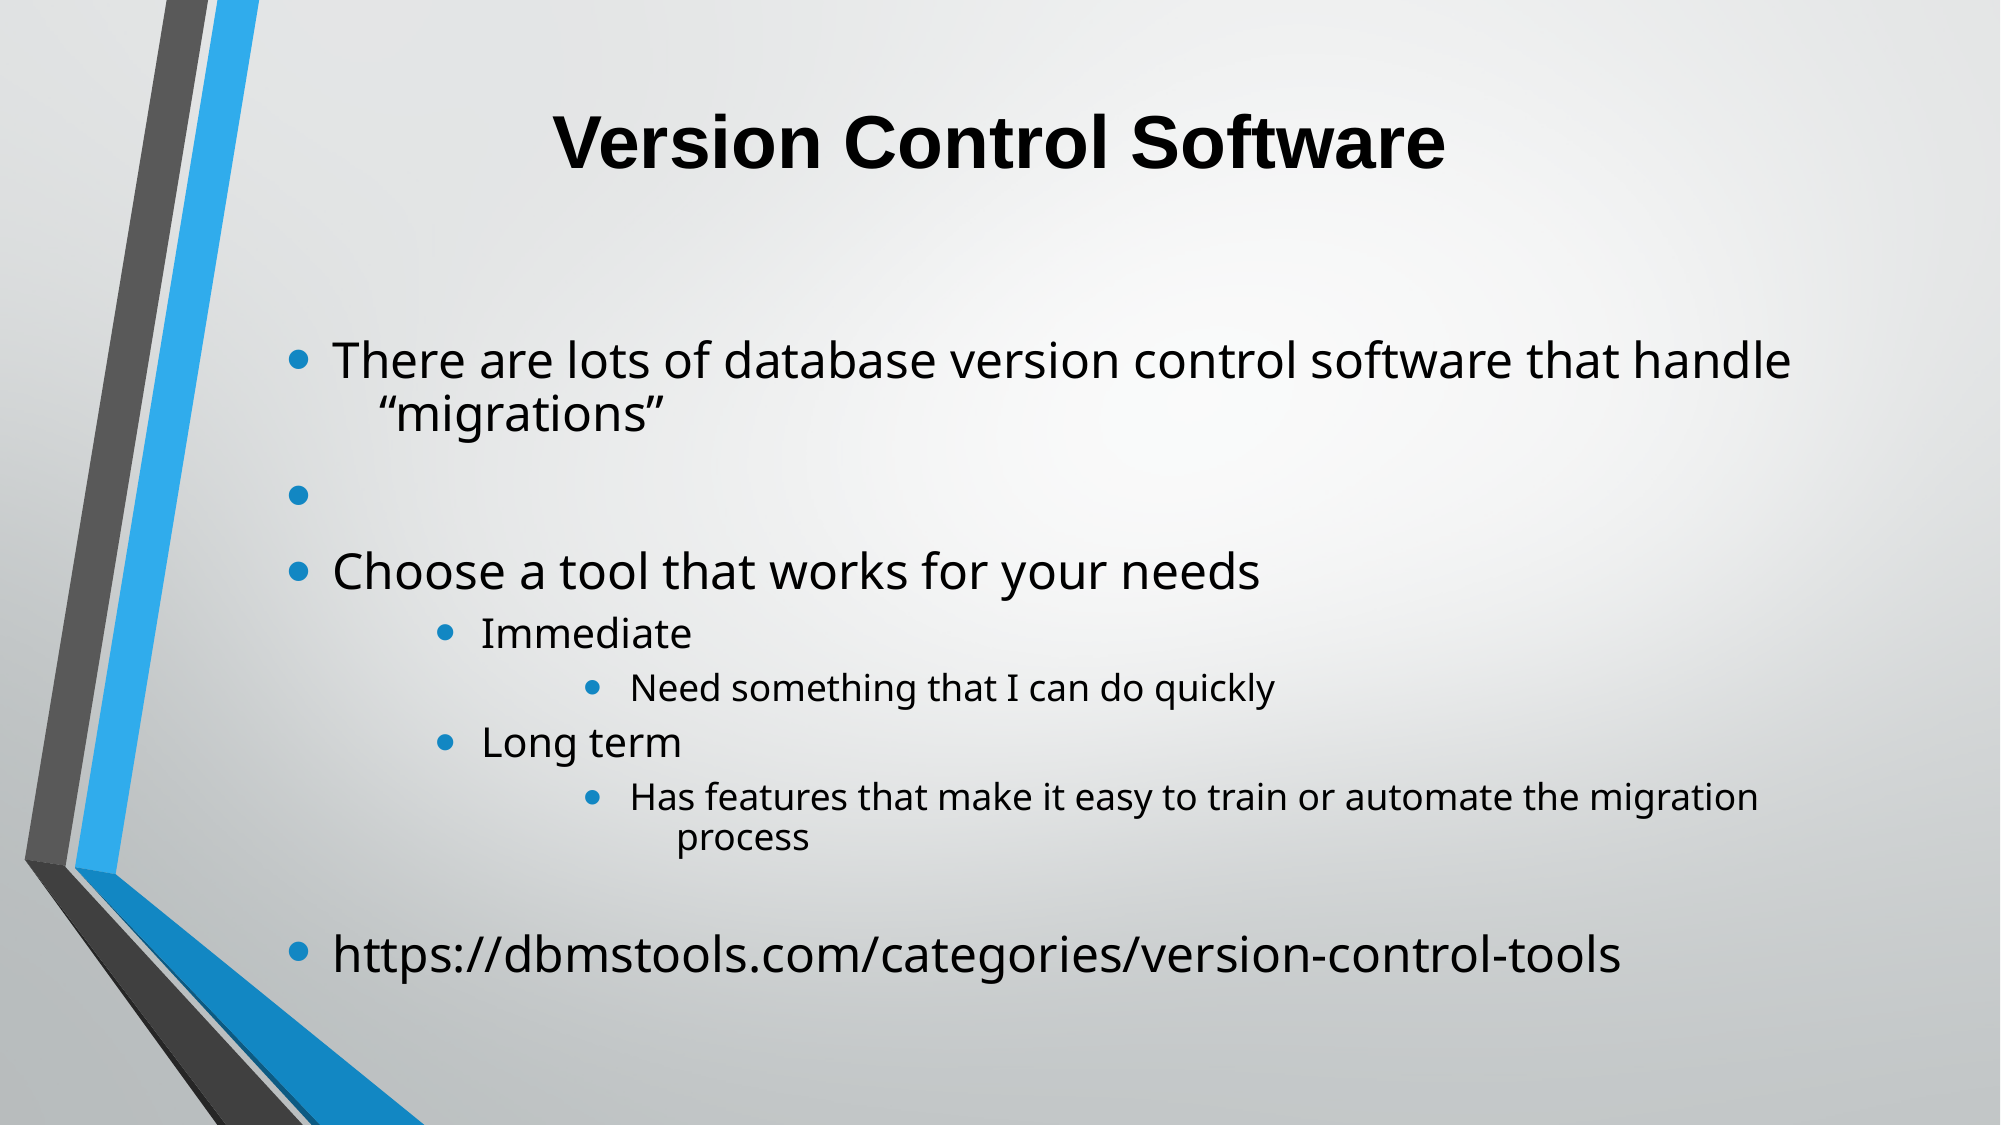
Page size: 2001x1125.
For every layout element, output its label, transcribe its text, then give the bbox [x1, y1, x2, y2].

title Version Control Software [99, 45, 1900, 233]
list There are lots of database version control software that handle “migrations” Choose a tool that works for your needs Immediate Need something that I can do quickly Long term Has features that make it easy to train or automate the migration process https://dbmstools.com/categories/version-control-tools [271, 318, 1901, 1002]
